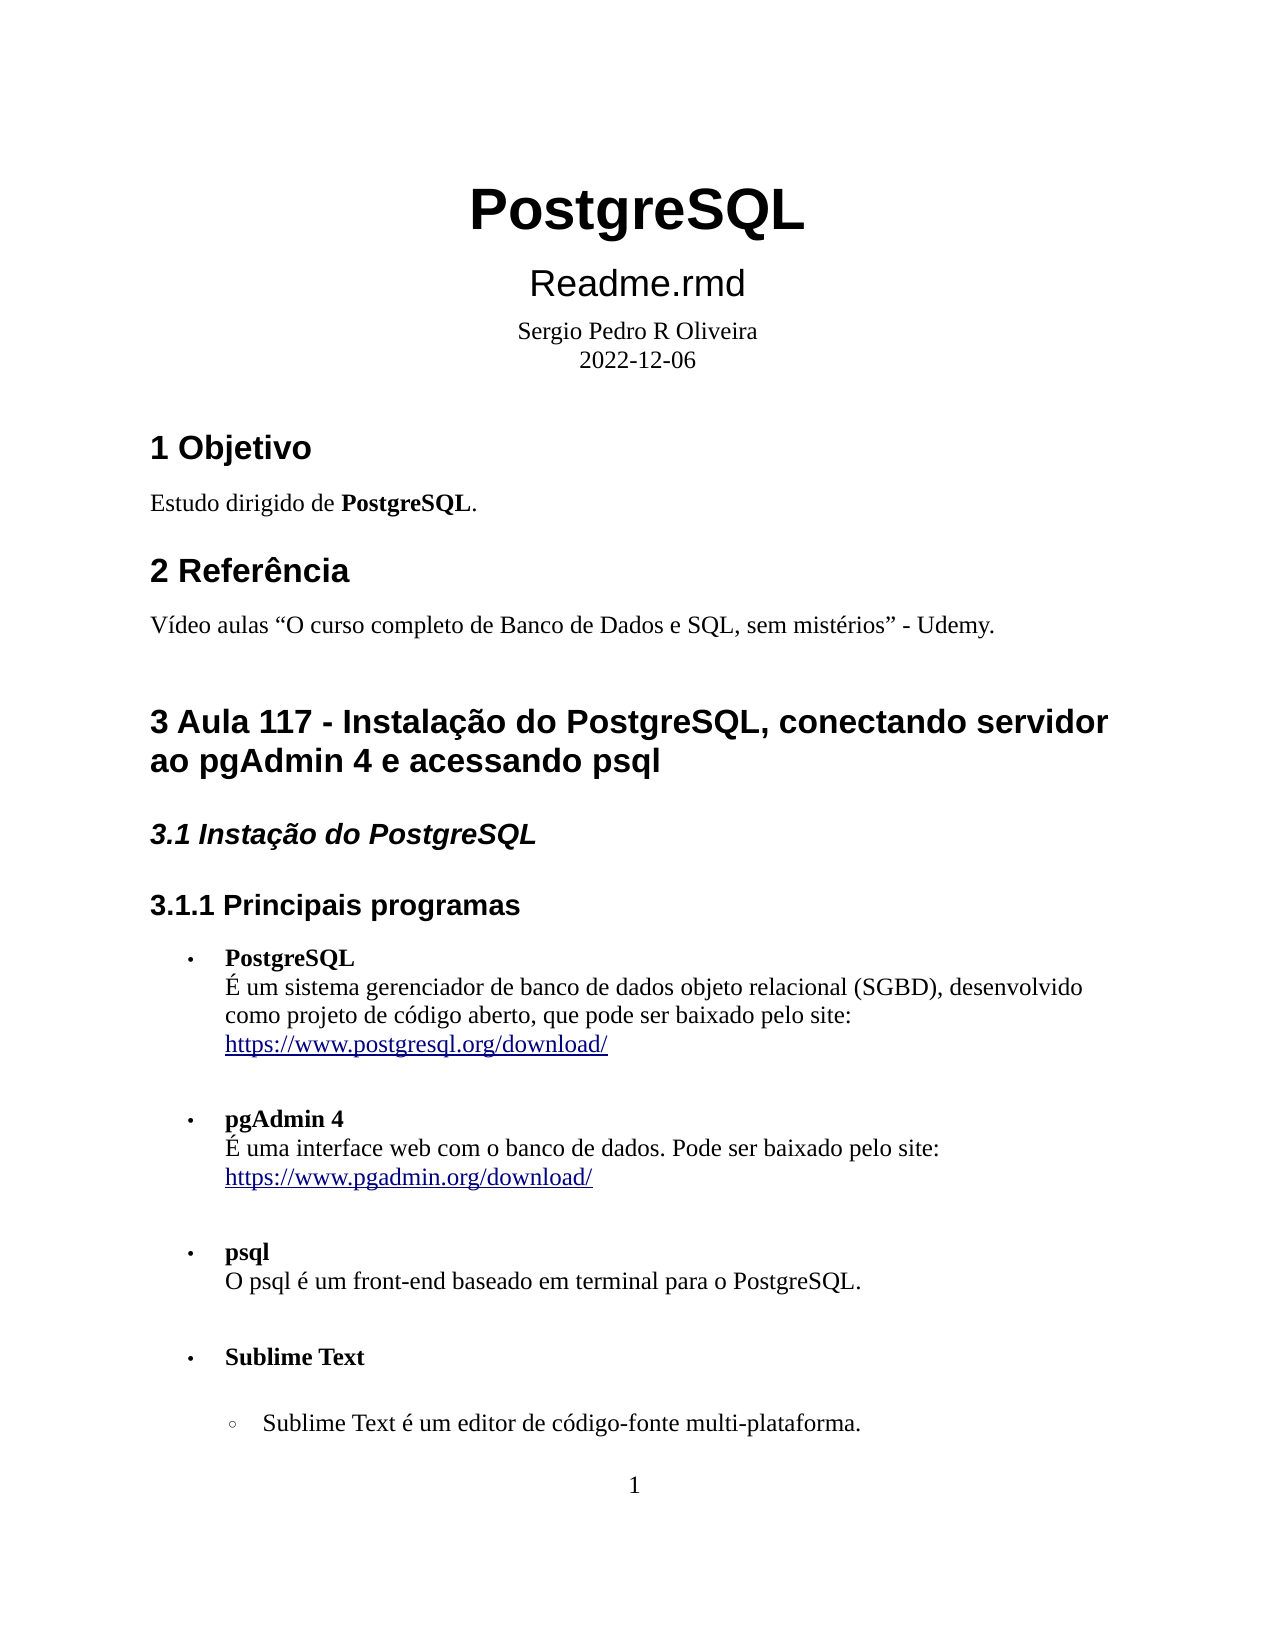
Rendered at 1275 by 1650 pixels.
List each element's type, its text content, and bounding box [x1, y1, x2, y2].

subtitle Readme.rmd [150, 261, 1125, 304]
list Sublime Text [187, 1342, 1125, 1399]
list Sublime Text é um editor de código-fonte multi-plataforma. [225, 1408, 1125, 1437]
subtitle 3.1 Instação do PostgreSQL [150, 817, 1125, 850]
subtitle 3 Aula 117 - Instalação do PostgreSQL, conectando servidor ao pgAdmin 4 e acessando psql [150, 702, 1125, 779]
list PostgreSQL É um sistema gerenciador de banco de dados objeto relacional (SGBD), desenvolvido como projeto de código aberto, que pode ser baixado pelo site: https://www.postgresql.org/download/ [187, 943, 1125, 1087]
text 2022-12-06 [150, 345, 1125, 374]
list pgAdmin 4 É uma interface web com o banco de dados. Pode ser baixado pelo site: https://www.pgadmin.org/download/ [187, 1104, 1125, 1219]
title PostgreSQL [150, 175, 1125, 242]
text Sergio Pedro R Oliveira [150, 316, 1125, 345]
text Estudo dirigido de PostgreSQL. [150, 488, 1125, 517]
subtitle 1 Objetivo [150, 428, 1125, 466]
list psql O psql é um front-end baseado em terminal para o PostgreSQL. [187, 1237, 1125, 1324]
subtitle 2 Referência [150, 551, 1125, 589]
text Vídeo aulas “O curso completo de Banco de Dados e SQL, sem mistérios” - Udemy. [150, 611, 1125, 639]
subtitle 3.1.1 Principais programas [150, 888, 1125, 921]
